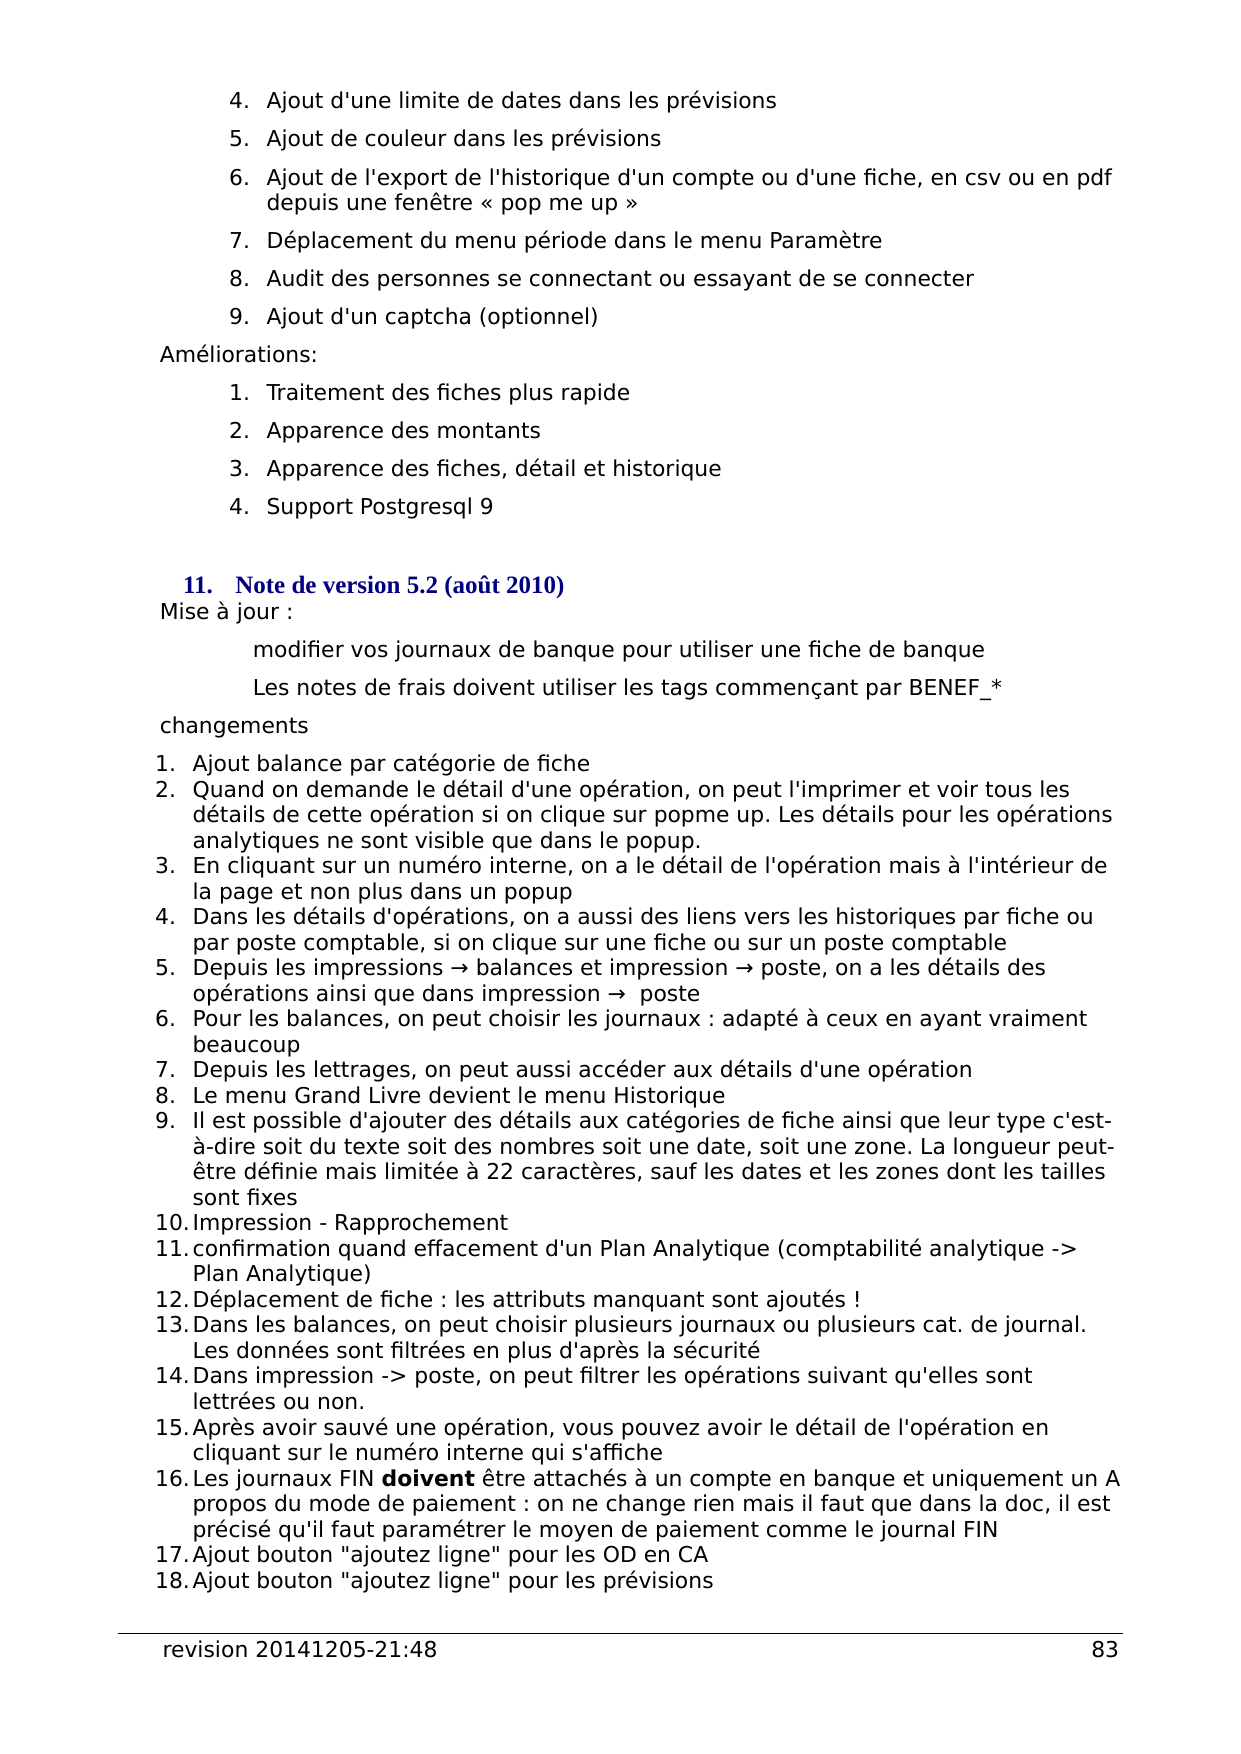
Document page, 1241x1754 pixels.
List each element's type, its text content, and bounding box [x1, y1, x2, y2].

list Après avoir sauvé une opération, vous pouvez avoir le détail de l'opération en cliquant sur le numéro interne qui s'affiche [155, 1415, 1123, 1466]
list Dans les balances, on peut choisir plusieurs journaux ou plusieurs cat. de journal. Les données sont filtrées en plus d'après la sécurité [155, 1313, 1123, 1364]
text changements [159, 713, 1123, 739]
list Ajout de couleur dans les prévisions [229, 127, 1123, 152]
list confirmation quand effacement d'un Plan Analytique (comptabilité analytique -> Plan Analytique) [155, 1236, 1123, 1287]
list Depuis les impressions → balances et impression → poste, on a les détails des opérations ainsi que dans impression → poste [155, 955, 1123, 1006]
list Dans impression -> poste, on peut filtrer les opérations suivant qu'elles sont lettrées ou non. [155, 1364, 1123, 1415]
list Support Postgresql 9 [229, 494, 1123, 520]
list Quand on demande le détail d'une opération, on peut l'imprimer et voir tous les détails de cette opération si on clique sur popme up. Les détails pour les opérations analytiques ne sont visible que dans le popup. [155, 777, 1123, 853]
list Audit des personnes se connectant ou essayant de se connecter [229, 266, 1123, 292]
subtitle Note de version 5.2 (août 2010) [177, 570, 1123, 599]
list Ajout balance par catégorie de fiche [155, 751, 1123, 777]
list Traitement des fiches plus rapide [229, 380, 1123, 406]
list Il est possible d'ajouter des détails aux catégories de fiche ainsi que leur type c'est-à-dire soit du texte soit des nombres soit une date, soit une zone. La longueur peut-être définie mais limitée à 22 caractères, sauf les dates et les zones dont les tailles sont fixes [155, 1108, 1123, 1211]
list Ajout bouton "ajoutez ligne" pour les OD en CA [155, 1542, 1123, 1568]
list Apparence des montants [229, 418, 1123, 444]
text Les notes de frais doivent utiliser les tags commençant par BENEF_* [159, 675, 1123, 701]
list Le menu Grand Livre devient le menu Historique [155, 1083, 1123, 1108]
list Ajout bouton "ajoutez ligne" pour les prévisions [155, 1568, 1123, 1593]
list Dans les détails d'opérations, on a aussi des liens vers les historiques par fiche ou par poste comptable, si on clique sur une fiche ou sur un poste comptable [155, 904, 1123, 955]
list Ajout d'un captcha (optionnel) [229, 304, 1123, 330]
list Pour les balances, on peut choisir les journaux : adapté à ceux en ayant vraiment beaucoup [155, 1006, 1123, 1057]
list Déplacement de fiche : les attributs manquant sont ajoutés ! [155, 1287, 1123, 1313]
text Mise à jour : [159, 599, 1123, 624]
text modifier vos journaux de banque pour utiliser une fiche de banque [159, 637, 1123, 663]
list Ajout d'une limite de dates dans les prévisions [229, 88, 1123, 114]
text Améliorations: [159, 342, 1123, 368]
list Ajout de l'export de l'historique d'un compte ou d'une fiche, en csv ou en pdf depuis une fenêtre « pop me up » [229, 164, 1123, 216]
list Déplacement du menu période dans le menu Paramètre [229, 228, 1123, 254]
list Les journaux FIN doivent être attachés à un compte en banque et uniquement un A propos du mode de paiement : on ne change rien mais il faut que dans la doc, il est précisé qu'il faut paramétrer le moyen de paiement comme le journal FIN [155, 1466, 1123, 1542]
list Impression - Rapprochement [155, 1211, 1123, 1236]
list Apparence des fiches, détail et historique [229, 456, 1123, 482]
list En cliquant sur un numéro interne, on a le détail de l'opération mais à l'intérieur de la page et non plus dans un popup [155, 853, 1123, 904]
list Depuis les lettrages, on peut aussi accéder aux détails d'une opération [155, 1057, 1123, 1083]
